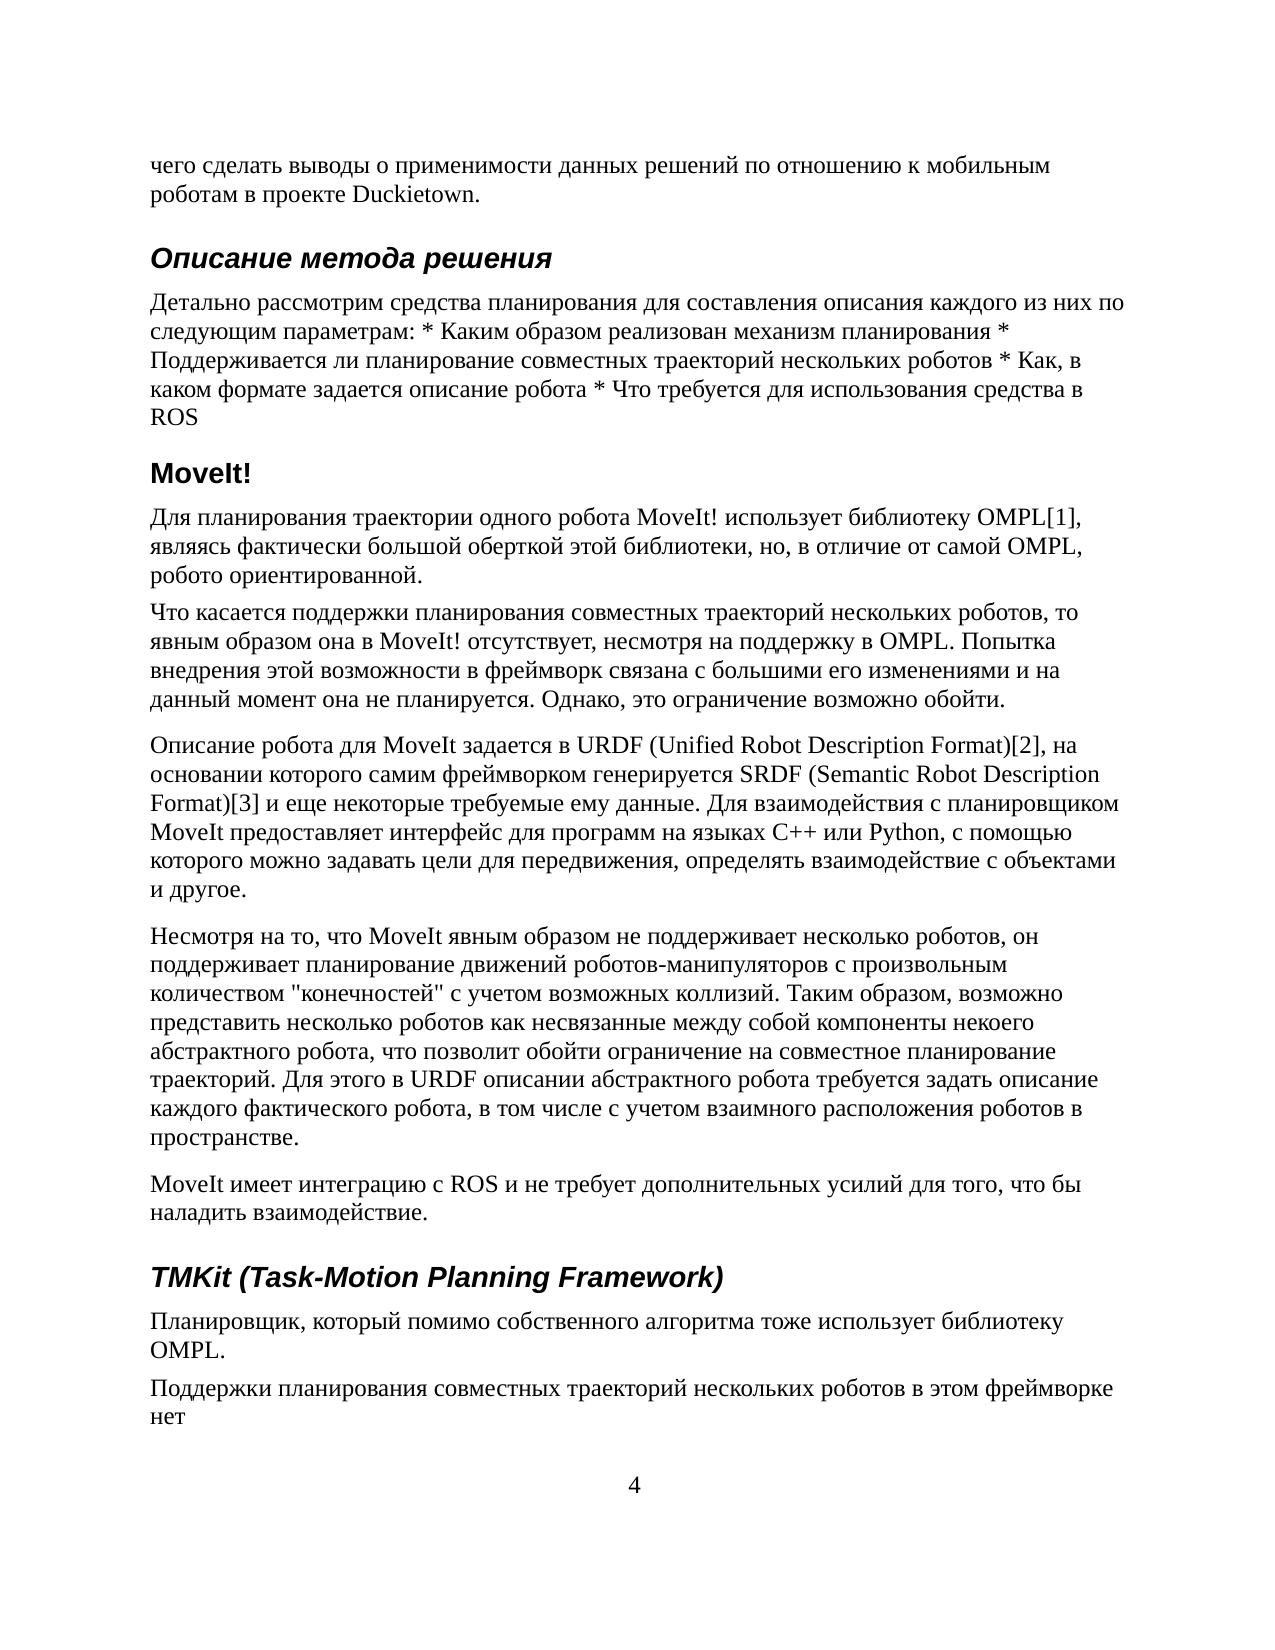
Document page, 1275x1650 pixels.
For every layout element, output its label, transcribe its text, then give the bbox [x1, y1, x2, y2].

subtitle MoveIt! [150, 456, 1125, 490]
text Детально рассмотрим средства планирования для составления описания каждого из них по следующим параметрам: * Каким образом реализован механизм планирования * Поддерживается ли планирование совместных траекторий нескольких роботов * Как, в каком формате задается описание робота * Что требуется для использования средства в ROS [150, 287, 1125, 431]
text Планировщик, который помимо собственного алгоритма тоже использует библиотеку OMPL. [150, 1306, 1125, 1364]
subtitle Описание метода решения [150, 241, 1125, 275]
subtitle TMKit (Task-Motion Planning Framework) [150, 1260, 1125, 1294]
text MoveIt имеет интеграцию с ROS и не требует дополнительных усилий для того, что бы наладить взаимодействие. [150, 1169, 1125, 1226]
text чего сделать выводы о применимости данных решений по отношению к мобильным роботам в проекте Duckietown. [150, 150, 1125, 207]
text Для планирования траектории одного робота MoveIt! использует библиотеку OMPL[1], являясь фактически большой оберткой этой библиотеки, но, в отличие от самой OMPL, робото ориентированной. [150, 502, 1125, 588]
text Что касается поддержки планирования совместных траекторий нескольких роботов, то явным образом она в MoveIt! отсутствует, несмотря на поддержку в OMPL. Попытка внедрения этой возможности в фреймворк связана с большими его изменениями и на данный момент она не планируется. Однако, это ограничение возможно обойти. [150, 597, 1125, 712]
text Несмотря на то, что MoveIt явным образом не поддерживает несколько роботов, он поддерживает планирование движений роботов-манипуляторов с произвольным количеством "конечностей" с учетом возможных коллизий. Таким образом, возможно представить несколько роботов как несвязанные между собой компоненты некоего абстрактного робота, что позволит обойти ограничение на совместное планирование траекторий. Для этого в URDF описании абстрактного робота требуется задать описание каждого фактического робота, в том числе с учетом взаимного расположения роботов в пространстве. [150, 921, 1125, 1151]
text Поддержки планирования совместных траекторий нескольких роботов в этом фреймворке нет [150, 1373, 1125, 1430]
text Описание робота для MoveIt задается в URDF (Unified Robot Description Format)[2], на основании которого самим фреймворком генерируется SRDF (Semantic Robot Description Format)[3] и еще некоторые требуемые ему данные. Для взаимодействия с планировщиком MoveIt предоставляет интерфейс для программ на языках C++ или Python, с помощью которого можно задавать цели для передвижения, определять взаимодействие с объектами и другое. [150, 730, 1125, 903]
